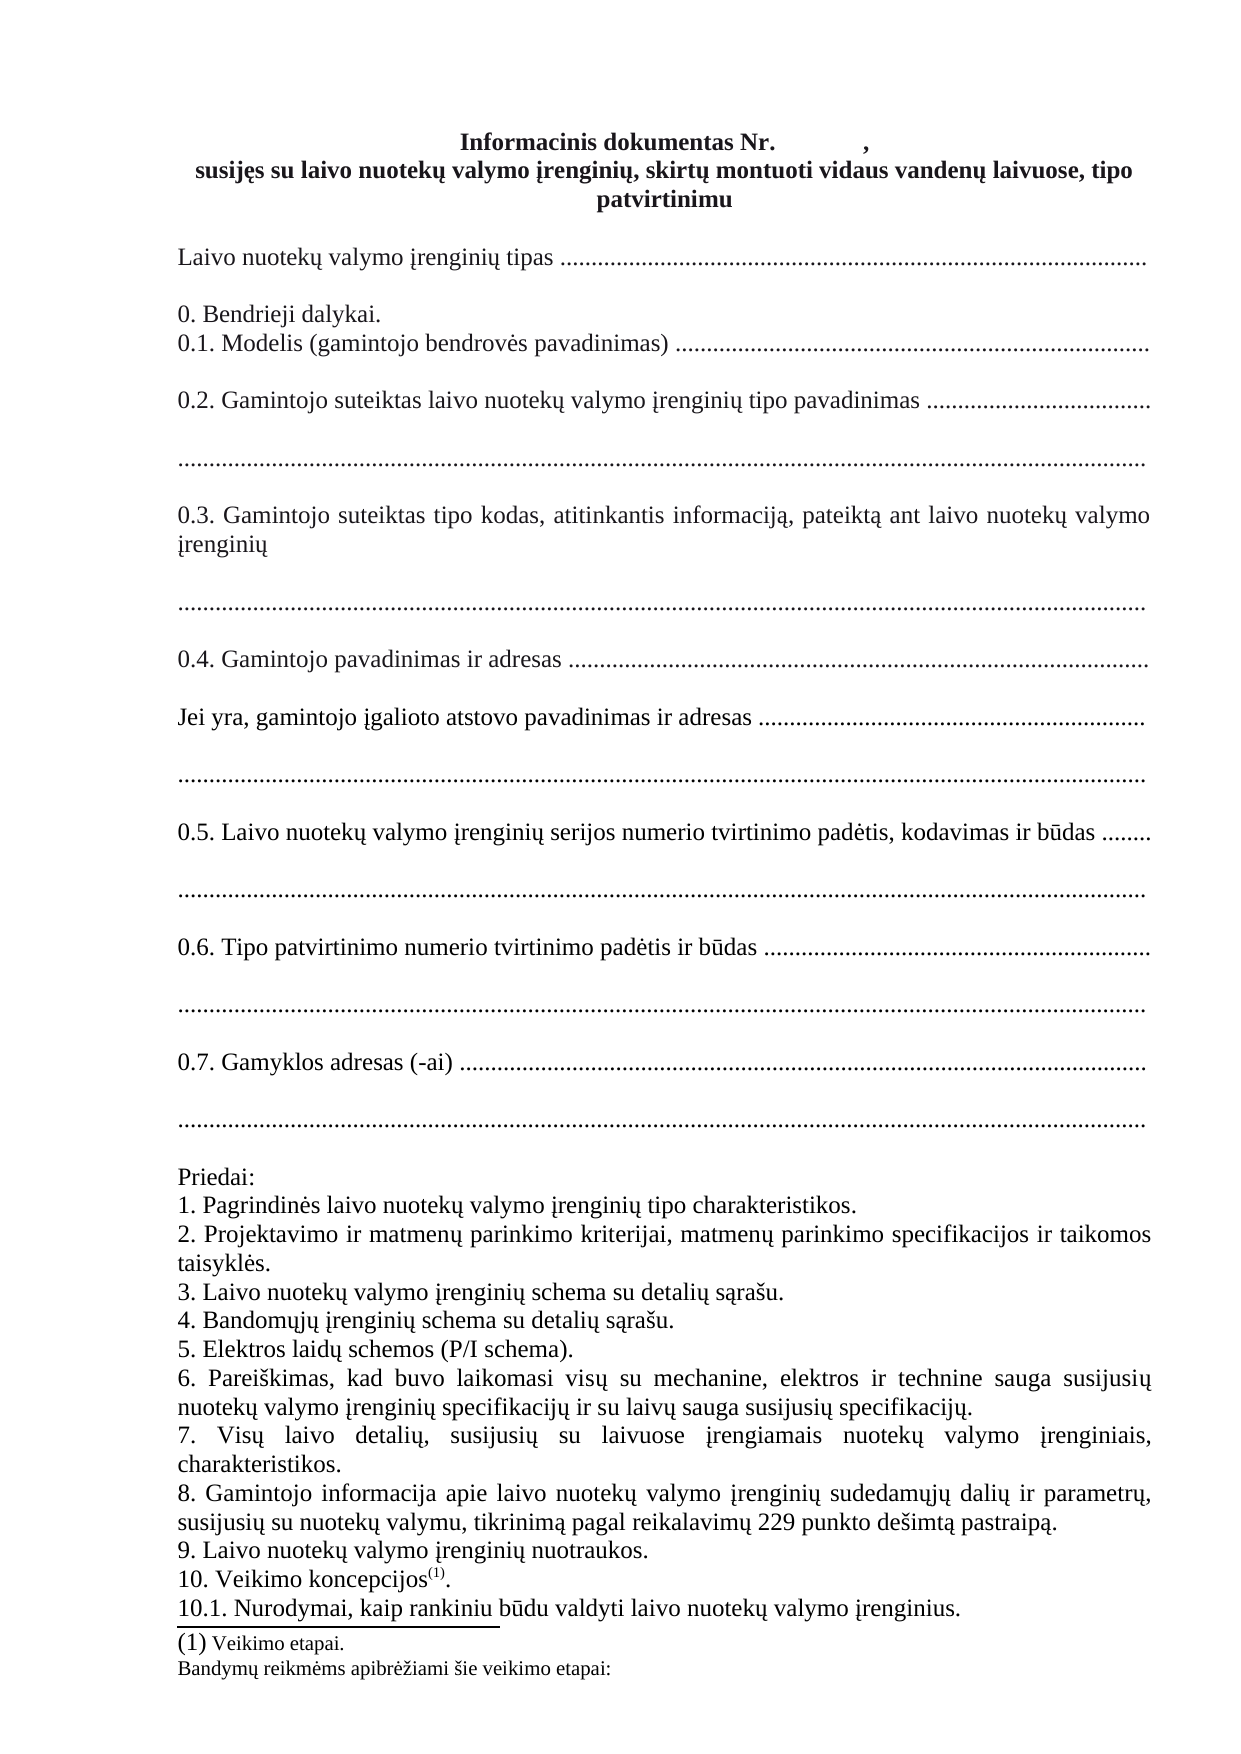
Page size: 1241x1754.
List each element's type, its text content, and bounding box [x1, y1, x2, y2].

text 0.1. Modelis (gamintojo bendrovės pavadinimas) ............................................................................ [177, 328, 1152, 357]
text 10.1. Nurodymai, kaip rankiniu būdu valdyti laivo nuotekų valymo įrenginius. [177, 1593, 1152, 1622]
text Informacinis dokumentas Nr. , [177, 127, 1152, 155]
text 0.3. Gamintojo suteiktas tipo kodas, atitinkantis informaciją, pateiktą ant laivo nuotekų valymo įrenginių [177, 500, 1152, 558]
text Bandymų reikmėms apibrėžiami šie veikimo etapai: [177, 1656, 1152, 1680]
text ........................................................................................................................................................... [177, 587, 1152, 615]
text 7. Visų laivo detalių, susijusių su laivuose įrengiamais nuotekų valymo įrenginiais, charakteristikos. [177, 1420, 1152, 1478]
text Jei yra, gamintojo įgalioto atstovo pavadinimas ir adresas .............................................................. [177, 702, 1152, 730]
text susijęs su laivo nuotekų valymo įrenginių, skirtų montuoti vidaus vandenų laivuose, tipo patvirtinimu [177, 155, 1152, 213]
text ........................................................................................................................................................... [177, 989, 1152, 1018]
text 4. Bandomųjų įrenginių schema su detalių sąrašu. [177, 1305, 1152, 1334]
text 0.6. Tipo patvirtinimo numerio tvirtinimo padėtis ir būdas .............................................................. [177, 932, 1152, 960]
text 5. Elektros laidų schemos (P/I schema). [177, 1334, 1152, 1363]
text 0.4. Gamintojo pavadinimas ir adresas ............................................................................................. [177, 644, 1152, 673]
text 3. Laivo nuotekų valymo įrenginių schema su detalių sąrašu. [177, 1277, 1152, 1305]
text 9. Laivo nuotekų valymo įrenginių nuotraukos. [177, 1535, 1152, 1564]
text Laivo nuotekų valymo įrenginių tipas .............................................................................................. [177, 242, 1152, 270]
text 8. Gamintojo informacija apie laivo nuotekų valymo įrenginių sudedamųjų dalių ir parametrų, susijusių su nuotekų valymu, tikrinimą pagal reikalavimų 229 punkto dešimtą pastraipą. [177, 1478, 1152, 1535]
text 0.5. Laivo nuotekų valymo įrenginių serijos numerio tvirtinimo padėtis, kodavimas ir būdas ........ [177, 817, 1152, 845]
text 6. Pareiškimas, kad buvo laikomasi visų su mechanine, elektros ir technine sauga susijusių nuotekų valymo įrenginių specifikacijų ir su laivų sauga susijusių specifikacijų. [177, 1363, 1152, 1420]
text 10. Veikimo koncepcijos. [177, 1564, 1152, 1593]
text Priedai: [177, 1162, 1152, 1190]
text Veikimo etapai. [177, 1627, 1152, 1656]
text 0. Bendrieji dalykai. [177, 299, 1152, 328]
text ........................................................................................................................................................... [177, 759, 1152, 788]
text 0.7. Gamyklos adresas (-ai) .............................................................................................................. [177, 1047, 1152, 1075]
text ........................................................................................................................................................... [177, 443, 1152, 472]
text ........................................................................................................................................................... [177, 1104, 1152, 1133]
text 0.2. Gamintojo suteiktas laivo nuotekų valymo įrenginių tipo pavadinimas .................................... [177, 385, 1152, 414]
text ........................................................................................................................................................... [177, 874, 1152, 903]
text 1. Pagrindinės laivo nuotekų valymo įrenginių tipo charakteristikos. [177, 1190, 1152, 1219]
text 2. Projektavimo ir matmenų parinkimo kriterijai, matmenų parinkimo specifikacijos ir taikomos taisyklės. [177, 1219, 1152, 1277]
